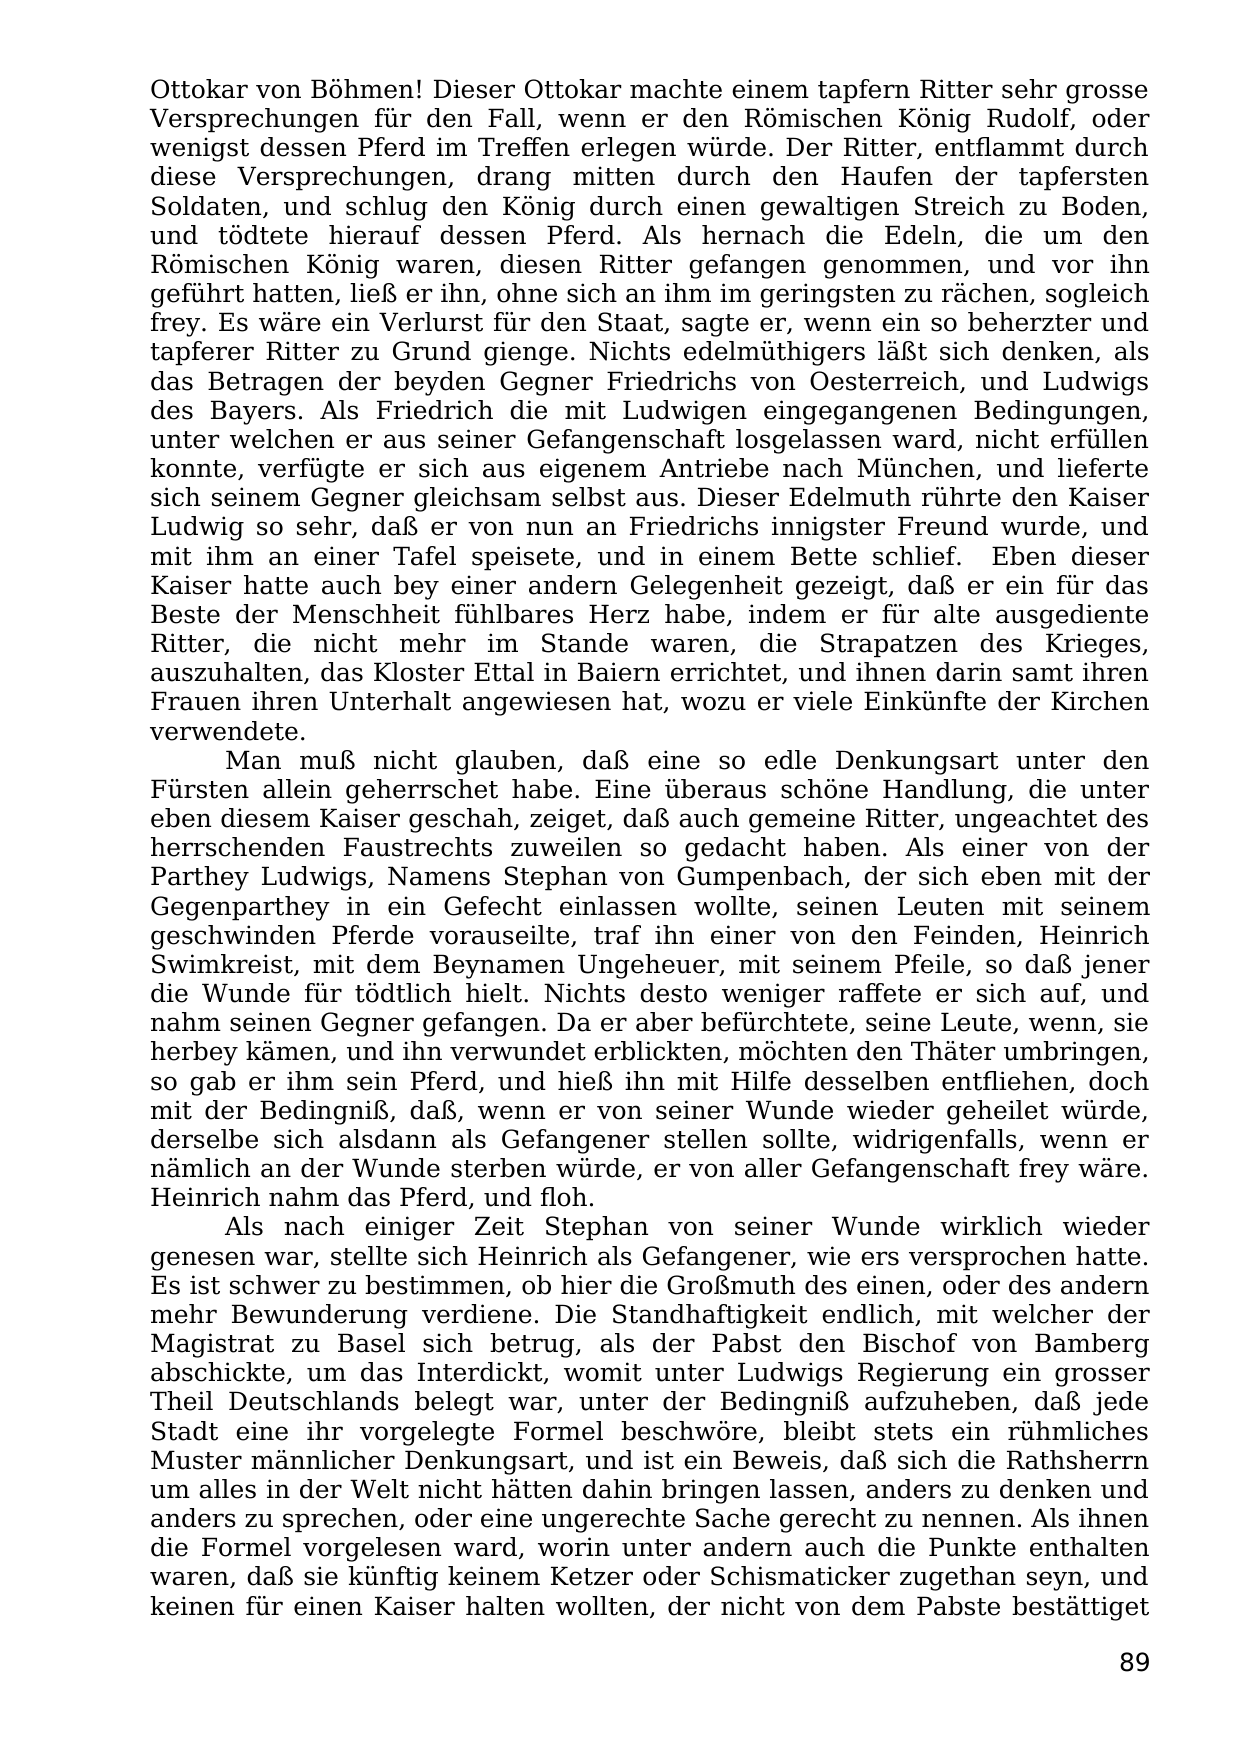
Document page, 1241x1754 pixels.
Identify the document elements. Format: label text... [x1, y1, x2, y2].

text Als nach einiger Zeit Stephan von seiner Wunde wirklich wieder genesen war, stellte sich Heinrich als Gefangener, wie ers versprochen hatte. Es ist schwer zu bestimmen, ob hier die Großmuth des einen, oder des andern mehr Bewunderung verdiene. Die Standhaftigkeit endlich, mit welcher der Magistrat zu Basel sich betrug, als der Pabst den Bischof von Bamberg abschickte, um das Interdickt, womit unter Ludwigs Regierung ein grosser Theil Deutschlands belegt war, unter der Bedingniß aufzuheben, daß jede Stadt eine ihr vorgelegte Formel beschwöre, bleibt stets ein rühmliches Muster männlicher Denkungsart, und ist ein Beweis, daß sich die Rathsherrn um alles in der Welt nicht hätten dahin bringen lassen, anders zu denken und anders zu sprechen, oder eine ungerechte Sache gerecht zu nennen. Als ihnen die Formel vorgelesen ward, worin unter andern auch die Punkte enthalten waren, daß sie künftig keinem Ketzer oder Schismaticker zugethan seyn, und keinen für einen Kaiser halten wollten, der nicht von dem Pabste bestättiget [150, 1212, 1151, 1621]
text Ottokar von Böhmen! Dieser Ottokar machte einem tapfern Ritter sehr grosse Versprechungen für den Fall, wenn er den Römischen König Rudolf, oder wenigst dessen Pferd im Treffen erlegen würde. Der Ritter, entflammt durch diese Versprechungen, drang mitten durch den Haufen der tapfersten Soldaten, und schlug den König durch einen gewaltigen Streich zu Boden, und tödtete hierauf dessen Pferd. Als hernach die Edeln, die um den Römischen König waren, diesen Ritter gefangen genommen, und vor ihn geführt hatten, ließ er ihn, ohne sich an ihm im geringsten zu rächen, sogleich frey. Es wäre ein Verlurst für den Staat, sagte er, wenn ein so beherzter und tapferer Ritter zu Grund gienge. Nichts edelmüthigers läßt sich denken, als das Betragen der beyden Gegner Friedrichs von Oesterreich, und Ludwigs des Bayers. Als Friedrich die mit Ludwigen eingegangenen Bedingungen, unter welchen er aus seiner Gefangenschaft losgelassen ward, nicht erfüllen konnte, verfügte er sich aus eigenem Antriebe nach München, und lieferte sich seinem Gegner gleichsam selbst aus. Dieser Edelmuth rührte den Kaiser Ludwig so sehr, daß er von nun an Friedrichs innigster Freund wurde, und mit ihm an einer Tafel speisete, und in einem Bette schlief. Eben dieser Kaiser hatte auch bey einer andern Gelegenheit gezeigt, daß er ein für das Beste der Menschheit fühlbares Herz habe, indem er für alte ausgediente Ritter, die nicht mehr im Stande waren, die Strapatzen des Krieges, auszuhalten, das Kloster Ettal in Baiern errichtet, und ihnen darin samt ihren Frauen ihren Unterhalt angewiesen hat, wozu er viele Einkünfte der Kirchen verwendete. [150, 75, 1151, 746]
text Man muß nicht glauben, daß eine so edle Denkungsart unter den Fürsten allein geherrschet habe. Eine überaus schöne Handlung, die unter eben diesem Kaiser geschah, zeiget, daß auch gemeine Ritter, ungeachtet des herrschenden Faustrechts zuweilen so gedacht haben. Als einer von der Parthey Ludwigs, Namens Stephan von Gumpenbach, der sich eben mit der Gegenparthey in ein Gefecht einlassen wollte, seinen Leuten mit seinem geschwinden Pferde vorauseilte, traf ihn einer von den Feinden, Heinrich Swimkreist, mit dem Beynamen Ungeheuer, mit seinem Pfeile, so daß jener die Wunde für tödtlich hielt. Nichts desto weniger raffete er sich auf, und nahm seinen Gegner gefangen. Da er aber befürchtete, seine Leute, wenn, sie herbey kämen, und ihn verwundet erblickten, möchten den Thäter umbringen, so gab er ihm sein Pferd, und hieß ihn mit Hilfe desselben entfliehen, doch mit der Bedingniß, daß, wenn er von seiner Wunde wieder geheilet würde, derselbe sich alsdann als Gefangener stellen sollte, widrigenfalls, wenn er nämlich an der Wunde sterben würde, er von aller Gefangenschaft frey wäre. Heinrich nahm das Pferd, und floh. [150, 746, 1151, 1212]
